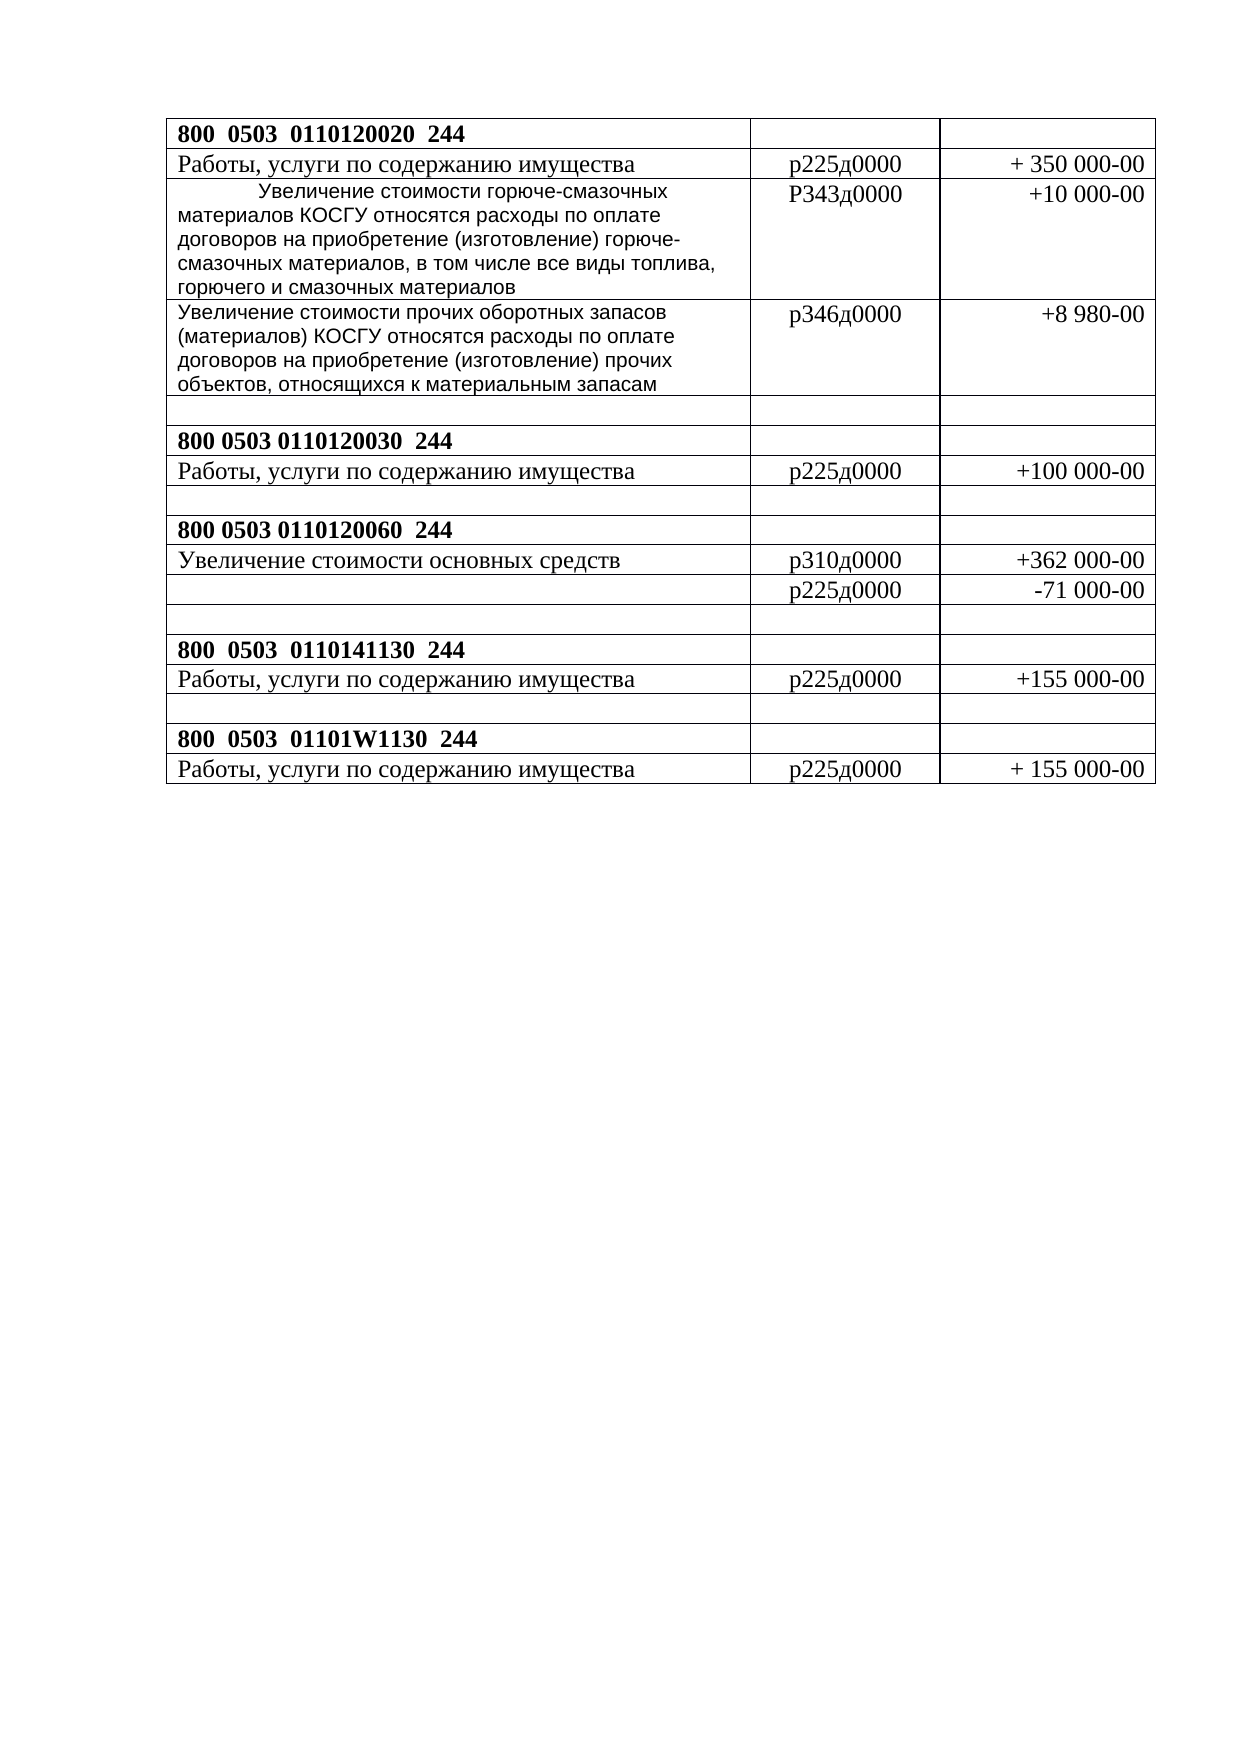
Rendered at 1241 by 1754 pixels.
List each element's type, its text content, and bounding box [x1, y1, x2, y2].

table_cell +362 000-00 [941, 545, 1155, 574]
table_cell 800 0503 0110120030 244 [167, 426, 750, 455]
table_cell [167, 605, 750, 634]
table_cell р225д0000 [751, 754, 939, 783]
table_cell [751, 426, 939, 455]
table_cell Увеличение стоимости основных средств [167, 545, 750, 574]
table_cell Работы, услуги по содержанию имущества [167, 149, 750, 178]
table_cell 800 0503 01101W1130 244 [167, 724, 750, 753]
table_cell Увеличение стоимости горюче-смазочных материалов КОСГУ относятся расходы по оплате договоров на приобретение (изготовление) горюче-смазочных материалов, в том числе все виды топлива, горючего и смазочных материалов [167, 179, 750, 298]
table_cell р225д0000 [751, 575, 939, 604]
table_cell р225д0000 [751, 456, 939, 485]
table_cell [941, 605, 1155, 634]
table_cell [751, 119, 939, 148]
table_cell 800 0503 0110120020 244 [167, 119, 750, 148]
table_cell Работы, услуги по содержанию имущества [167, 456, 750, 485]
table_cell [941, 486, 1155, 514]
table_cell Работы, услуги по содержанию имущества [167, 665, 750, 693]
table_cell [167, 396, 750, 425]
table_cell -71 000-00 [941, 575, 1155, 604]
table_cell [941, 516, 1155, 544]
table_cell 800 0503 0110120060 244 [167, 516, 750, 544]
table_cell [751, 486, 939, 514]
table_cell Работы, услуги по содержанию имущества [167, 754, 750, 783]
table_cell 800 0503 0110141130 244 [167, 635, 750, 663]
table_cell [941, 119, 1155, 148]
table_cell [167, 486, 750, 514]
table_cell [167, 694, 750, 723]
table_cell +8 980-00 [941, 300, 1155, 395]
table_cell + 155 000-00 [941, 754, 1155, 783]
table_cell [751, 396, 939, 425]
table_cell [941, 396, 1155, 425]
table_cell +10 000-00 [941, 179, 1155, 298]
table_cell р225д0000 [751, 665, 939, 693]
table_cell р225д0000 [751, 149, 939, 178]
table_cell [751, 605, 939, 634]
table_cell + 350 000-00 [941, 149, 1155, 178]
table_cell +100 000-00 [941, 456, 1155, 485]
table_cell [751, 694, 939, 723]
table_cell [941, 426, 1155, 455]
table_cell [751, 516, 939, 544]
table_cell [941, 694, 1155, 723]
table_cell [941, 724, 1155, 753]
table_cell р310д0000 [751, 545, 939, 574]
table_cell Р343д0000 [751, 179, 939, 298]
table_cell [167, 575, 750, 604]
table_cell р346д0000 [751, 300, 939, 395]
table_cell [751, 635, 939, 663]
table_cell [941, 635, 1155, 663]
table_cell [751, 724, 939, 753]
table_cell Увеличение стоимости прочих оборотных запасов (материалов) КОСГУ относятся расходы по оплате договоров на приобретение (изготовление) прочих объектов, относящихся к материальным запасам [167, 300, 750, 395]
table_cell +155 000-00 [941, 665, 1155, 693]
